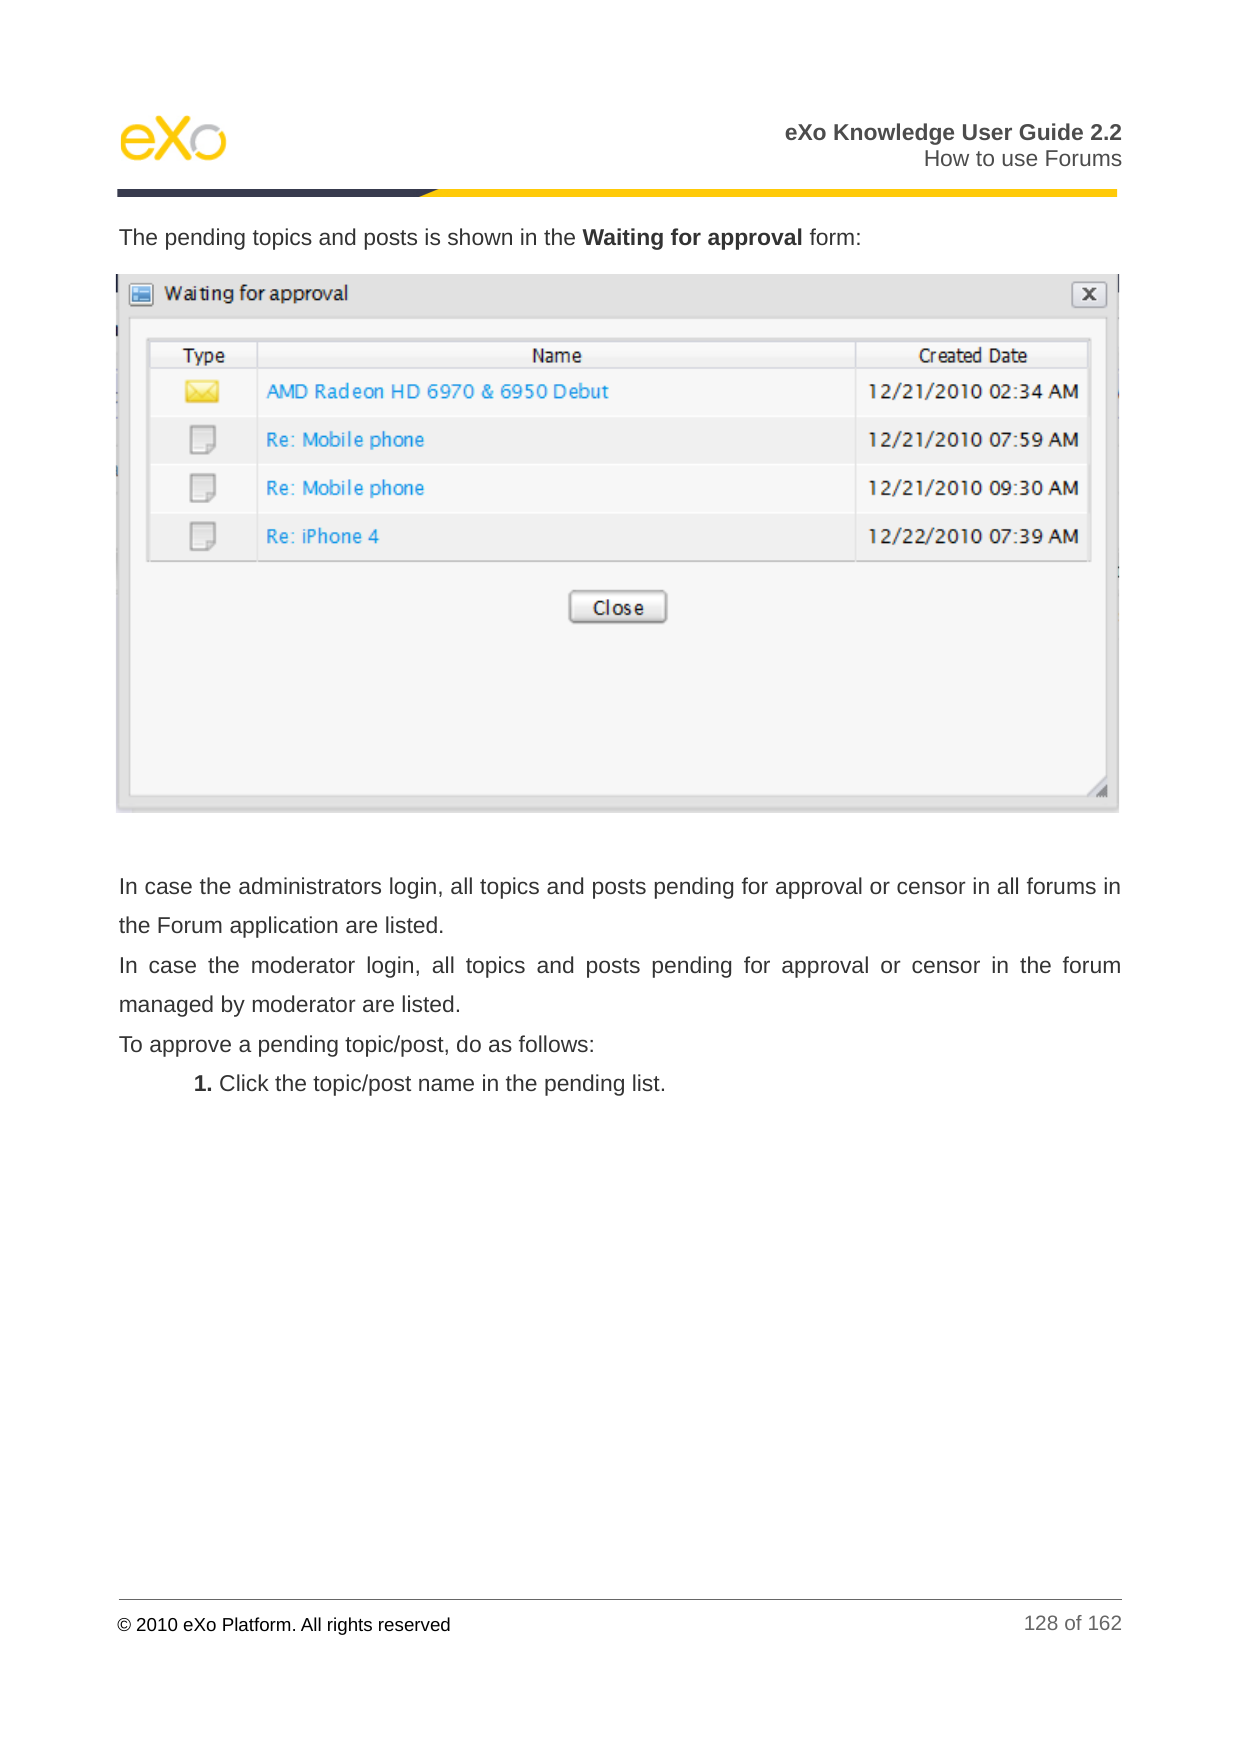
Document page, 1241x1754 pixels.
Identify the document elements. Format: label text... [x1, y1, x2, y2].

list 1. Click the topic/post name in the pending list. [156, 1070, 1122, 1097]
picture [120, 115, 227, 161]
text The pending topics and posts is shown in the Waiting for approval form: [118, 223, 1122, 250]
picture [115, 274, 1120, 813]
picture [117, 189, 1118, 197]
text To approve a pending topic/post, do as follows: [118, 1031, 1122, 1057]
text In case the administrators login, all topics and posts pending for approval or censor in all forums in the Forum application are listed. [118, 873, 1122, 939]
text In case the moderator login, all topics and posts pending for approval or censor in the forum managed by moderator are listed. [118, 952, 1122, 1018]
